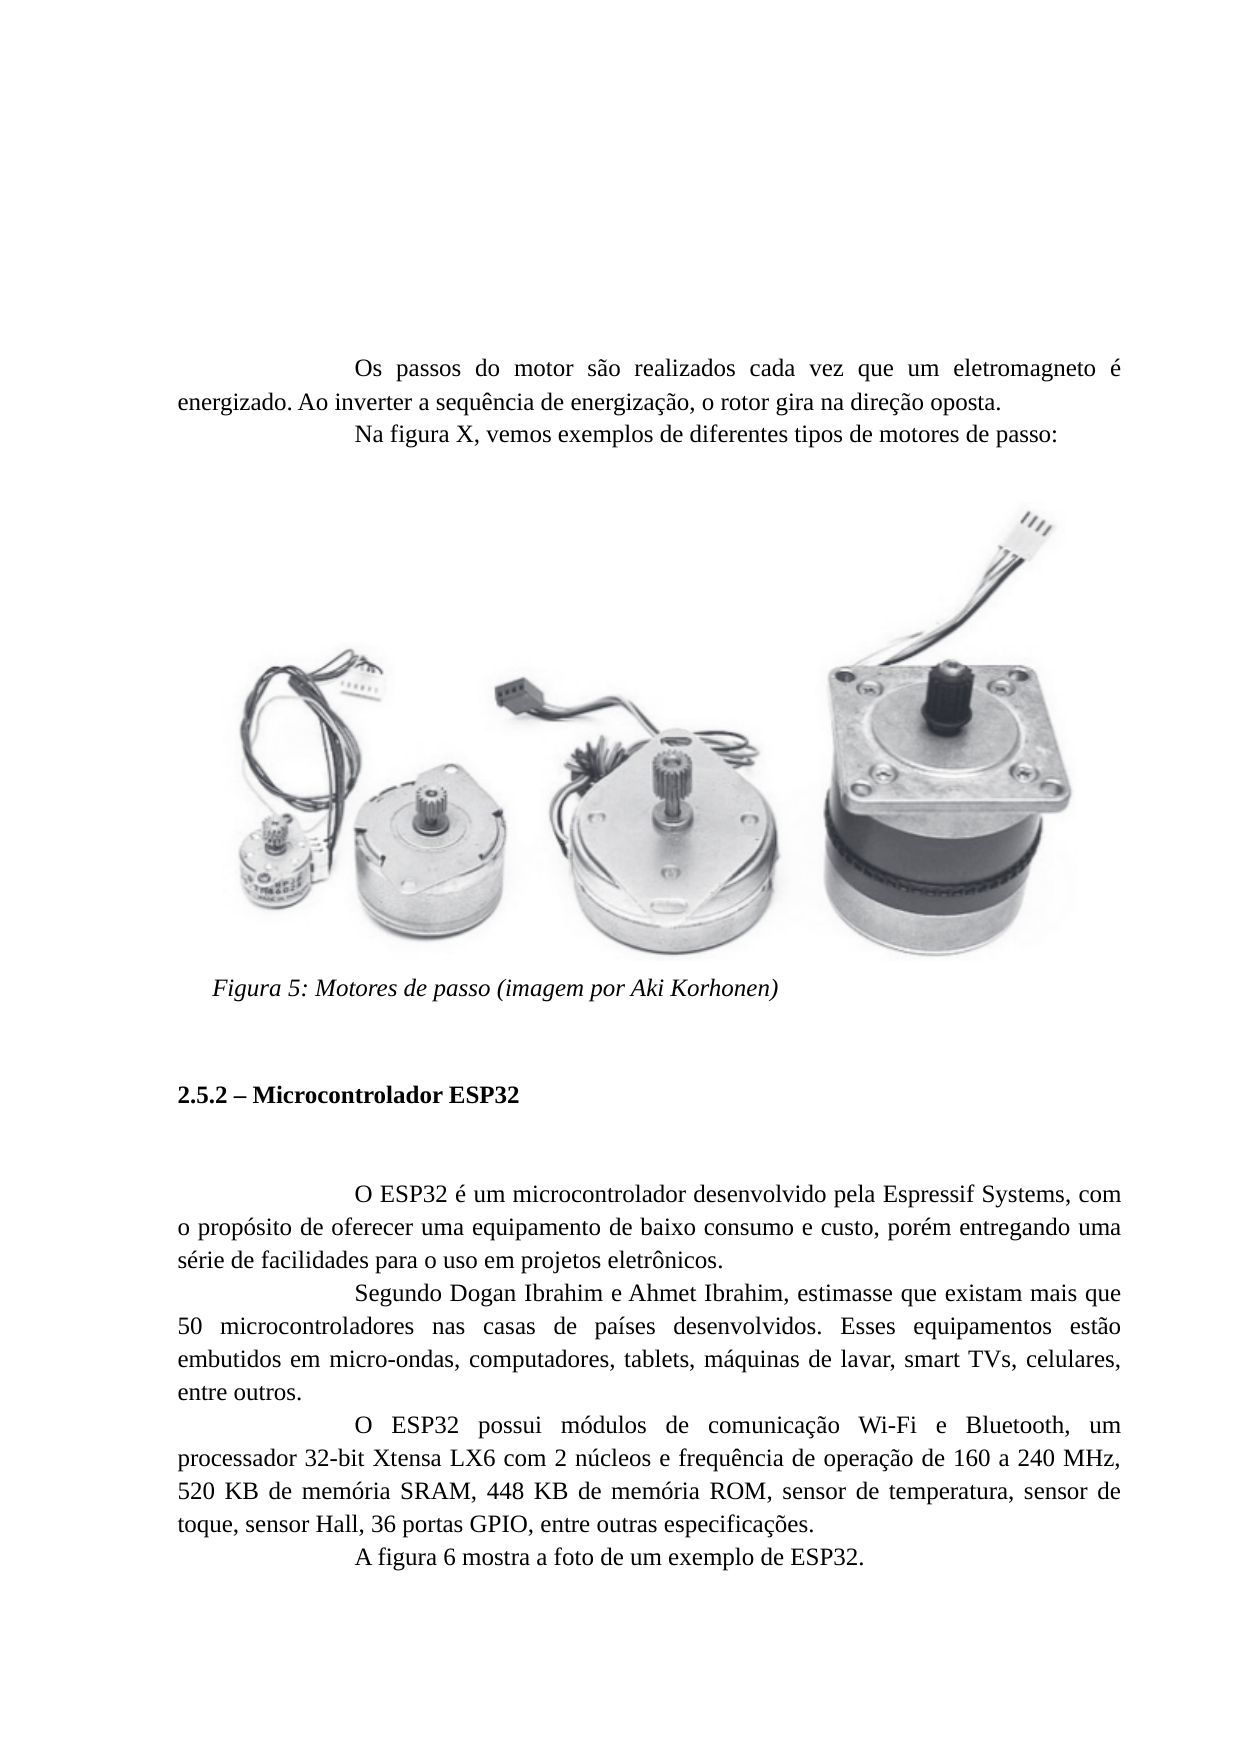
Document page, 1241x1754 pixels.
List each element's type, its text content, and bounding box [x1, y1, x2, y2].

picture [212, 498, 1088, 969]
text 2.5.2 – Microcontrolador ESP32 [177, 1080, 1122, 1109]
text O ESP32 é um microcontrolador desenvolvido pela Espressif Systems, com o propósito de oferecer uma equipamento de baixo consumo e custo, porém entregando uma série de facilidades para o uso em projetos eletrônicos. [177, 1179, 1122, 1274]
text O ESP32 possui módulos de comunicação Wi-Fi e Bluetooth, um processador 32-bit Xtensa LX6 com 2 núcleos e frequência de operação de 160 a 240 MHz, 520 KB de memória SRAM, 448 KB de memória ROM, sensor de temperatura, sensor de toque, sensor Hall, 36 portas GPIO, entre outras especificações. [177, 1410, 1122, 1538]
text Os passos do motor são realizados cada vez que um eletromagneto é energizado. Ao inverter a sequência de energização, o rotor gira na direção oposta. [177, 353, 1122, 415]
text Figura 5: Motores de passo (imagem por Aki Korhonen) [212, 969, 1087, 1001]
text Segundo Dogan Ibrahim e Ahmet Ibrahim, estimasse que existam mais que 50 microcontroladores nas casas de países desenvolvidos. Esses equipamentos estão embutidos em micro-ondas, computadores, tablets, máquinas de lavar, smart TVs, celulares, entre outros. [177, 1278, 1122, 1406]
text A figura 6 mostra a foto de um exemplo de ESP32. [177, 1542, 1122, 1571]
text Na figura X, vemos exemplos de diferentes tipos de motores de passo: [177, 419, 1122, 448]
